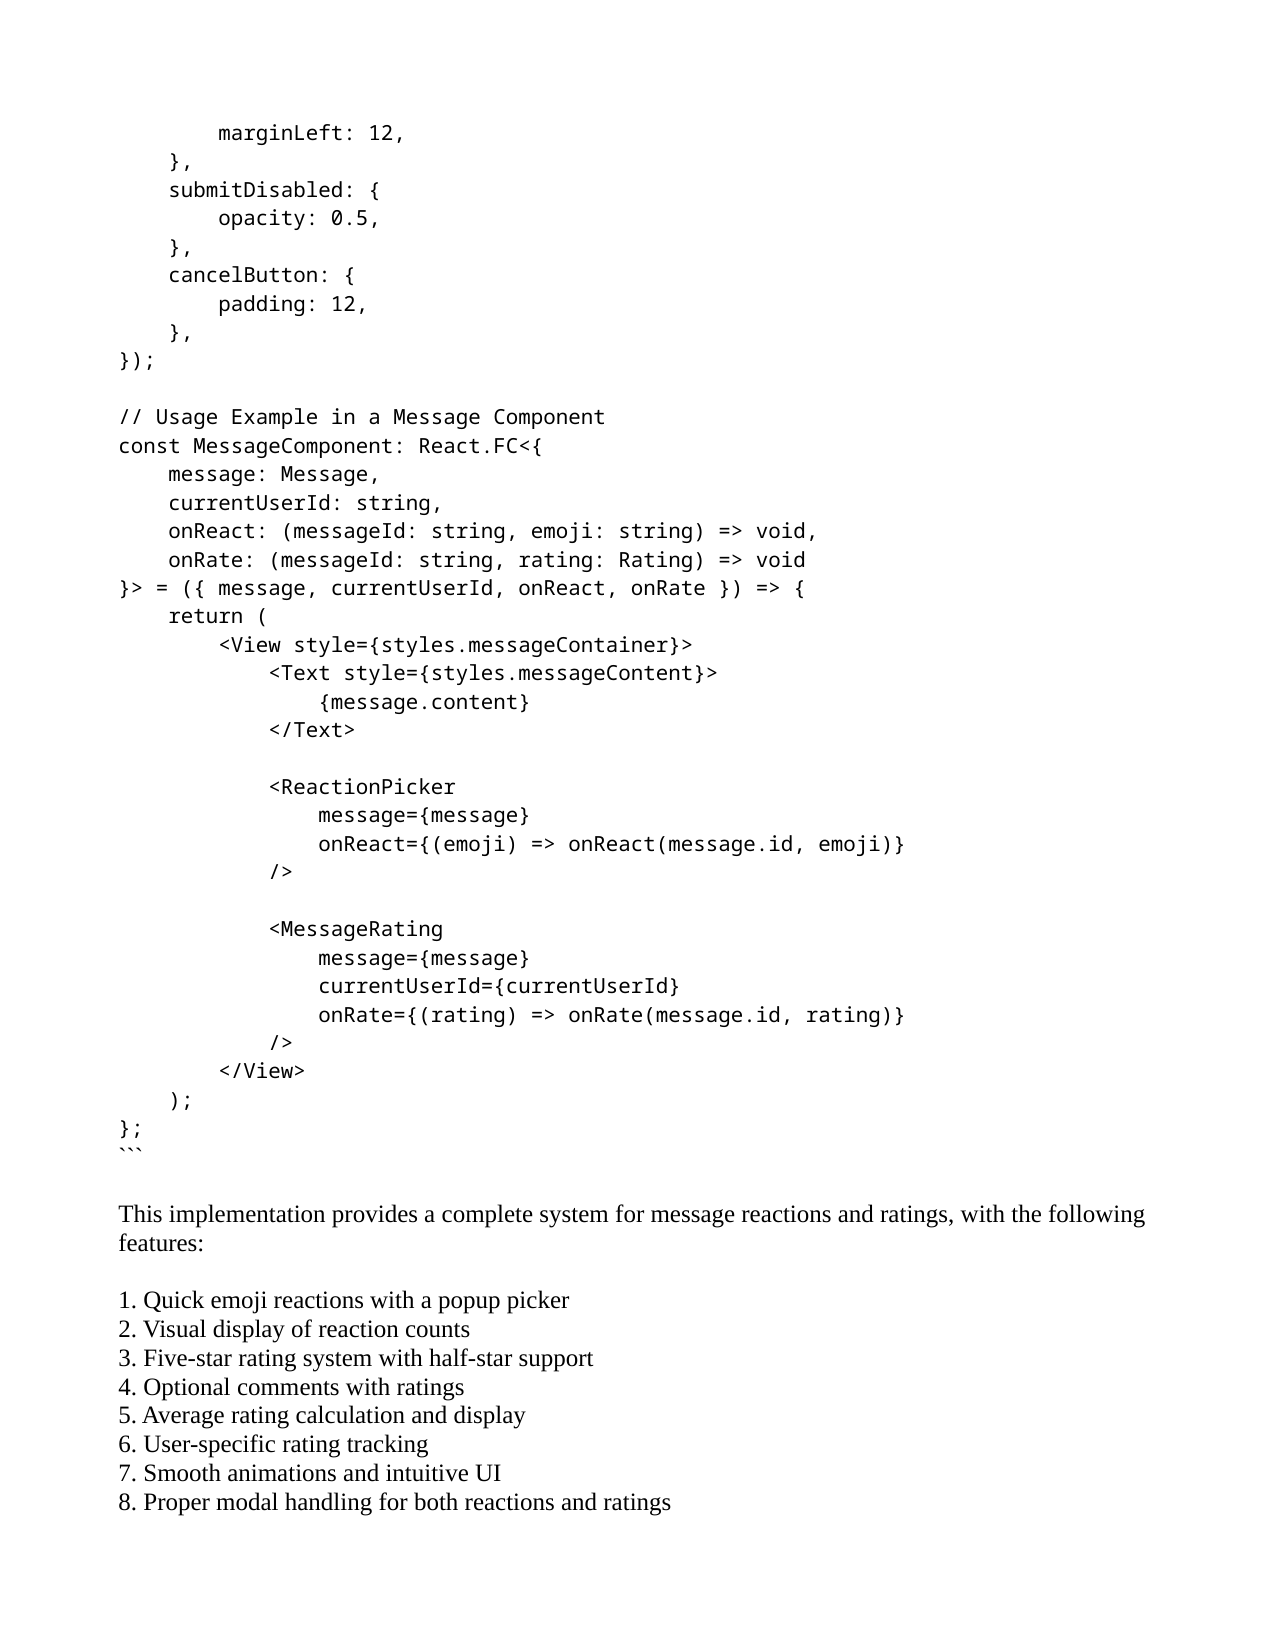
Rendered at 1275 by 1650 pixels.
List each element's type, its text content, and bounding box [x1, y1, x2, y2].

text This implementation provides a complete system for message reactions and ratings, with the following features: [118, 1199, 1157, 1257]
text }, [118, 147, 1157, 175]
text }, [118, 232, 1157, 260]
text 1. Quick emoji reactions with a popup picker [118, 1286, 1157, 1314]
text const MessageComponent: React.FC<{ [118, 431, 1157, 459]
text <ReactionPicker [118, 772, 1157, 801]
text ``` [118, 1142, 1157, 1171]
text onRate={(rating) => onRate(message.id, rating)} [118, 1000, 1157, 1028]
text </Text> [118, 715, 1157, 744]
text cancelButton: { [118, 260, 1157, 289]
text onReact={(emoji) => onReact(message.id, emoji)} [118, 829, 1157, 857]
text // Usage Example in a Message Component [118, 402, 1157, 431]
text <MessageRating [118, 914, 1157, 943]
text }; [118, 1113, 1157, 1142]
text /> [118, 857, 1157, 886]
text 2. Visual display of reaction counts [118, 1314, 1157, 1343]
text return ( [118, 602, 1157, 630]
text 8. Proper modal handling for both reactions and ratings [118, 1487, 1157, 1516]
text 3. Five-star rating system with half-star support [118, 1343, 1157, 1372]
text onReact: (messageId: string, emoji: string) => void, [118, 516, 1157, 545]
text }); [118, 346, 1157, 374]
text message={message} [118, 801, 1157, 829]
text <View style={styles.messageContainer}> [118, 630, 1157, 658]
text onRate: (messageId: string, rating: Rating) => void [118, 545, 1157, 573]
text currentUserId: string, [118, 488, 1157, 516]
text 6. User-specific rating tracking [118, 1429, 1157, 1458]
text 7. Smooth animations and intuitive UI [118, 1458, 1157, 1487]
text message={message} [118, 943, 1157, 971]
text opacity: 0.5, [118, 203, 1157, 232]
text }> = ({ message, currentUserId, onReact, onRate }) => { [118, 573, 1157, 602]
text <Text style={styles.messageContent}> [118, 658, 1157, 687]
text {message.content} [118, 687, 1157, 715]
text 5. Average rating calculation and display [118, 1401, 1157, 1429]
text padding: 12, [118, 289, 1157, 317]
text </View> [118, 1057, 1157, 1085]
text /> [118, 1028, 1157, 1057]
text 4. Optional comments with ratings [118, 1372, 1157, 1401]
text currentUserId={currentUserId} [118, 971, 1157, 1000]
text }, [118, 317, 1157, 346]
text marginLeft: 12, [118, 118, 1157, 147]
text message: Message, [118, 459, 1157, 488]
text submitDisabled: { [118, 175, 1157, 203]
text ); [118, 1085, 1157, 1113]
